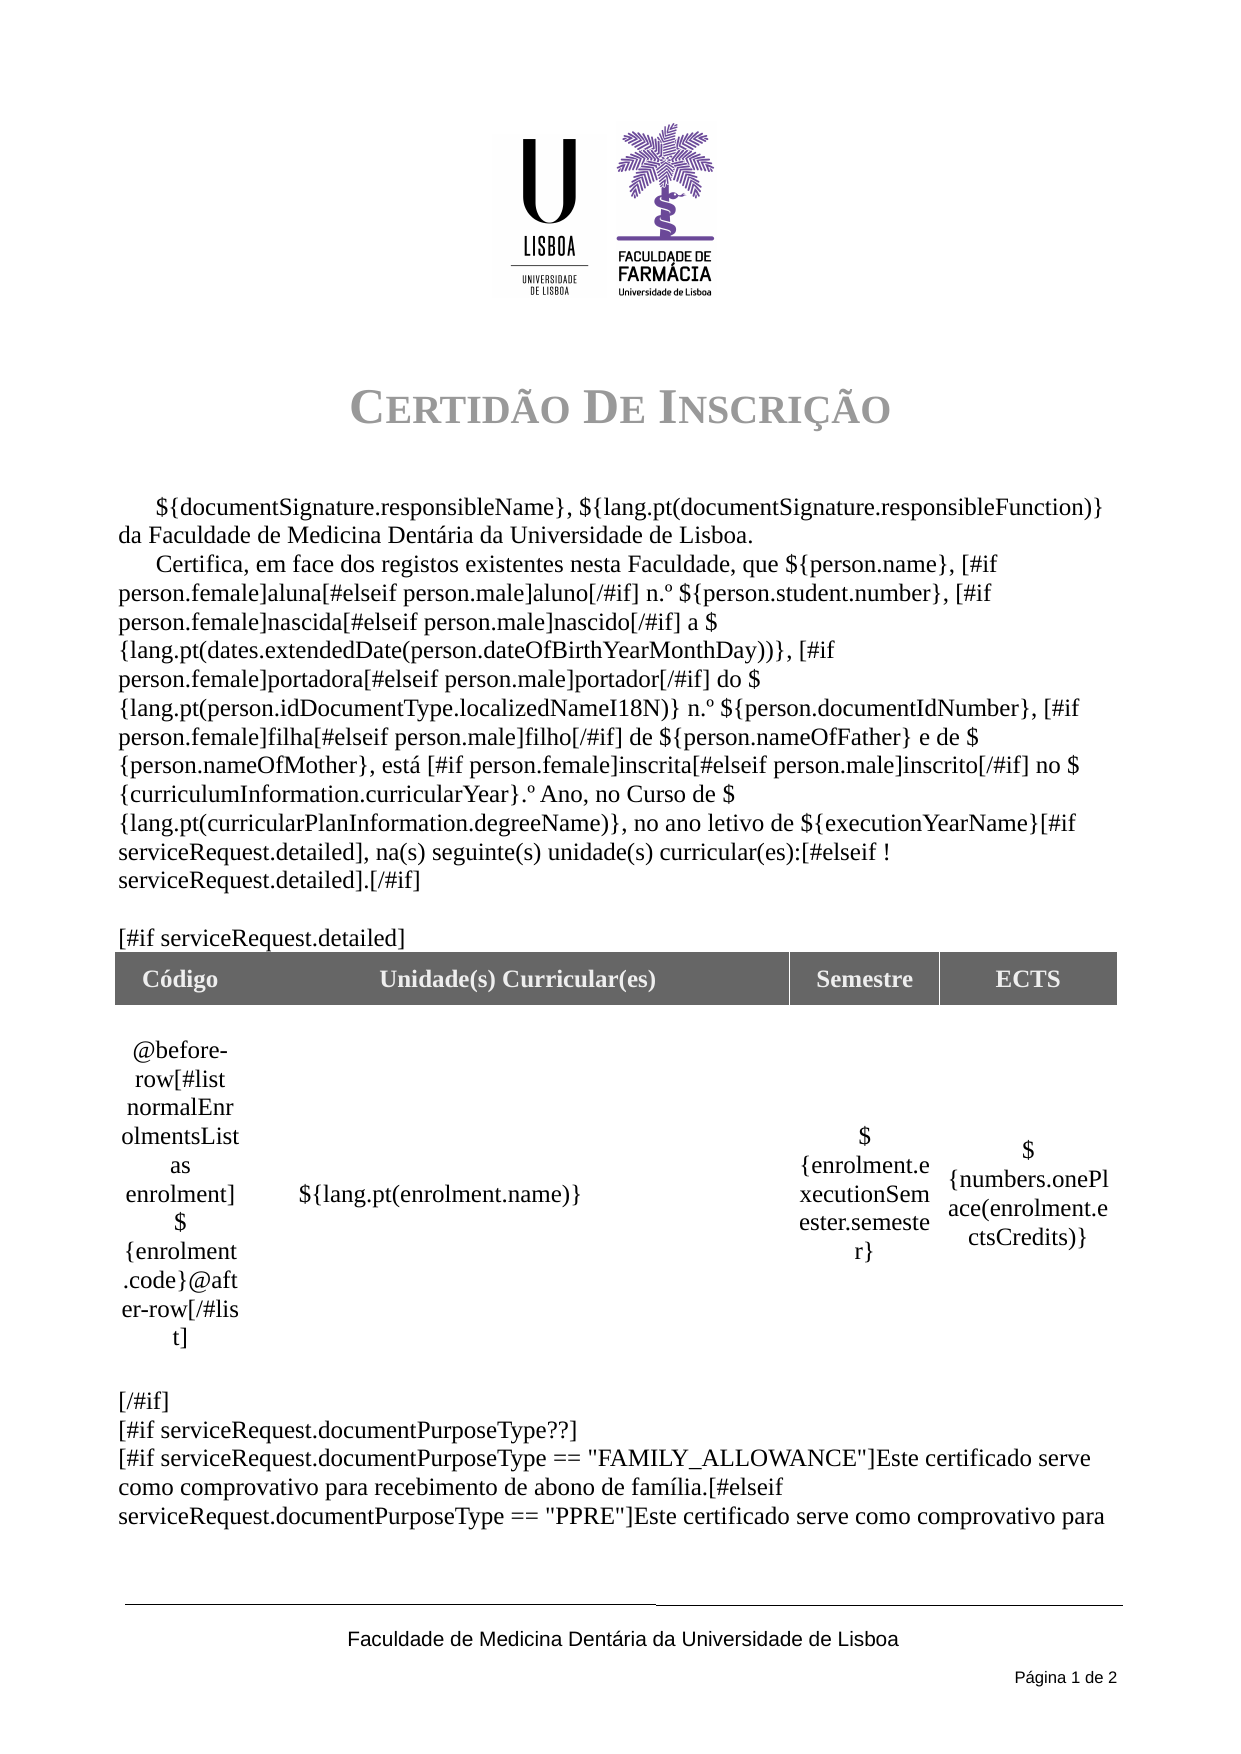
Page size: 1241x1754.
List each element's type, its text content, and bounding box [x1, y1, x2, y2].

text [#if serviceRequest.documentPurposeType??] [118, 1415, 1122, 1443]
text [/#if] [118, 1386, 1122, 1415]
text Certifica, em face dos registos existentes nesta Faculdade, que ${person.name}, [#if person.female]aluna[#elseif person.male]aluno[/#if] n.º ${person.student.number}, [#if person.female]nascida[#elseif person.male]nascido[/#if] a ${lang.pt(dates.extendedDate(person.dateOfBirthYearMonthDay))}, [#if person.female]portadora[#elseif person.male]portador[/#if] do ${lang.pt(person.idDocumentType.localizedNameI18N)} n.º ${person.documentIdNumber}, [#if person.female]filha[#elseif person.male]filho[/#if] de ${person.nameOfFather} e de ${person.nameOfMother}, está [#if person.female]inscrita[#elseif person.male]inscrito[/#if] no ${curriculumInformation.curricularYear}.º Ano, no Curso de ${lang.pt(curricularPlanInformation.degreeName)}, no ano letivo de ${executionYearName}[#if serviceRequest.detailed], na(s) seguinte(s) unidade(s) curricular(es):[#elseif !serviceRequest.detailed].[/#if] [118, 549, 1122, 894]
picture [615, 121, 717, 298]
table_cell ${numbers.onePlace(enrolment.ectsCredits)} [940, 1005, 1117, 1357]
text [#if serviceRequest.detailed] [118, 923, 1122, 952]
table_cell @before-row[#list normalEnrolmentsList as enrolment]${enrolment.code}@after-row[/#list] [115, 1005, 246, 1357]
table_header Unidade(s) Curricular(es) [246, 952, 789, 1005]
table_header ECTS [940, 952, 1117, 1005]
table_header Código [115, 952, 246, 1005]
table_cell ${enrolment.executionSemester.semester} [790, 1005, 939, 1357]
table_header Semestre [790, 952, 939, 1005]
picture [492, 134, 608, 298]
text ${documentSignature.responsibleName}, ${lang.pt(documentSignature.responsibleFunction)} da Faculdade de Medicina Dentária da Universidade de Lisboa. [118, 492, 1122, 549]
table_cell ${lang.pt(enrolment.name)} [246, 1005, 789, 1357]
text [#if serviceRequest.documentPurposeType == "FAMILY_ALLOWANCE"]Este certificado serve como comprovativo para recebimento de abono de família.[#elseif serviceRequest.documentPurposeType == "PPRE"]Este certificado serve como comprovativo para [118, 1443, 1122, 1530]
text Certidão De Inscrição [118, 377, 1122, 434]
